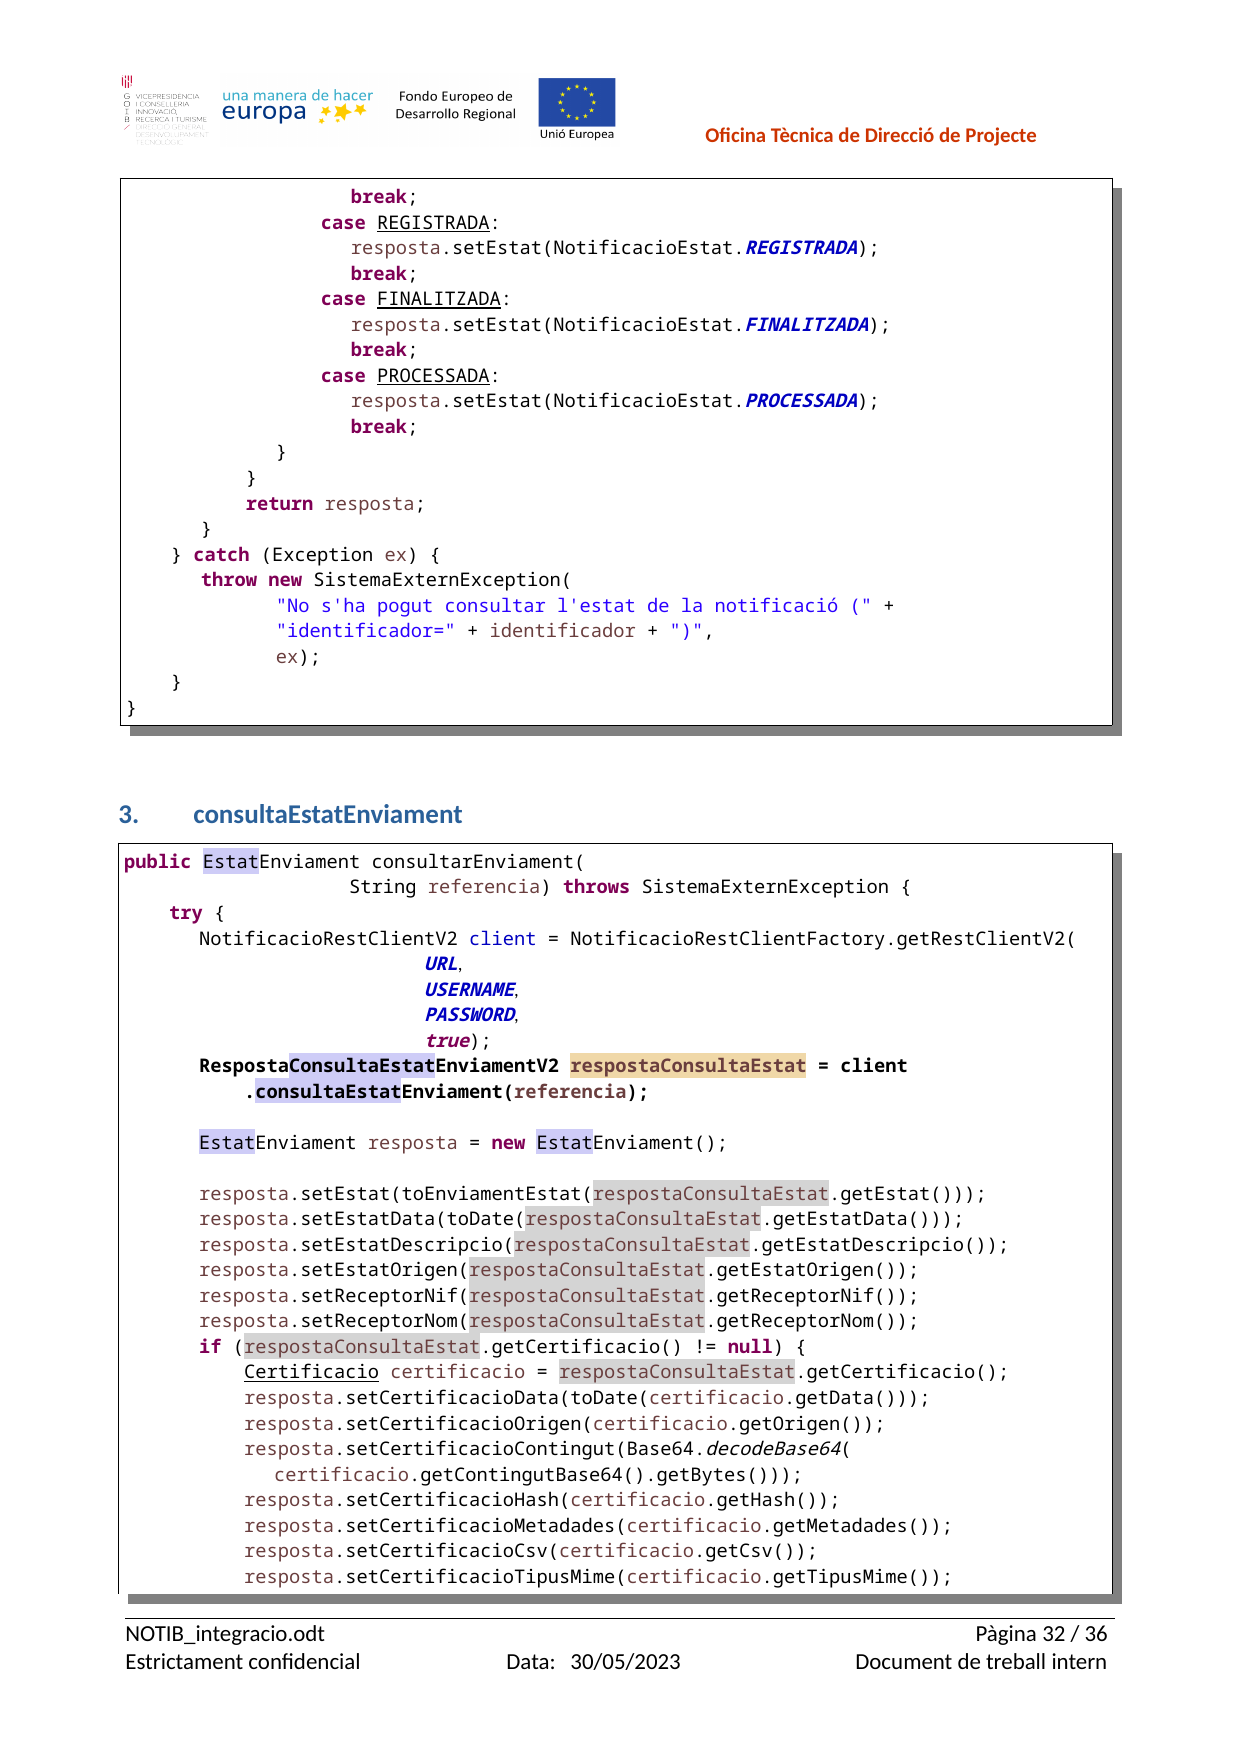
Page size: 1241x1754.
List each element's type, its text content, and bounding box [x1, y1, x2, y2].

picture [118, 73, 213, 147]
table_header break; case REGISTRADA: resposta.setEstat(NotificacioEstat.REGISTRADA); break; case FINALITZADA: resposta.setEstat(NotificacioEstat.FINALITZADA); break; case PROCESSADA: resposta.setEstat(NotificacioEstat.PROCESSADA); break; } } return resposta; } } catch (Exception ex) { throw new SistemaExternException( "No s'ha pogut consultar l'estat de la notificació (" + "identificador=" + identificador + ")", ex); } } [121, 179, 1112, 725]
subtitle consultaEstatEnviament [118, 797, 1122, 830]
picture [219, 73, 621, 147]
table_header public EstatEnviament consultarEnviament( String referencia) throws SistemaExternException { try { NotificacioRestClientV2 client = NotificacioRestClientFactory.getRestClientV2( URL, USERNAME, PASSWORD, true); RespostaConsultaEstatEnviamentV2 respostaConsultaEstat = client .consultaEstatEnviament(referencia); EstatEnviament resposta = new EstatEnviament(); resposta.setEstat(toEnviamentEstat(respostaConsultaEstat.getEstat())); resposta.setEstatData(toDate(respostaConsultaEstat.getEstatData())); resposta.setEstatDescripcio(respostaConsultaEstat.getEstatDescripcio()); resposta.setEstatOrigen(respostaConsultaEstat.getEstatOrigen()); resposta.setReceptorNif(respostaConsultaEstat.getReceptorNif()); resposta.setReceptorNom(respostaConsultaEstat.getReceptorNom()); if (respostaConsultaEstat.getCertificacio() != null) { Certificacio certificacio = respostaConsultaEstat.getCertificacio(); resposta.setCertificacioData(toDate(certificacio.getData())); resposta.setCertificacioOrigen(certificacio.getOrigen()); resposta.setCertificacioContingut(Base64.decodeBase64( certificacio.getContingutBase64().getBytes())); resposta.setCertificacioHash(certificacio.getHash()); resposta.setCertificacioMetadades(certificacio.getMetadades()); resposta.setCertificacioCsv(certificacio.getCsv()); resposta.setCertificacioTipusMime(certificacio.getTipusMime()); [119, 844, 1112, 1594]
